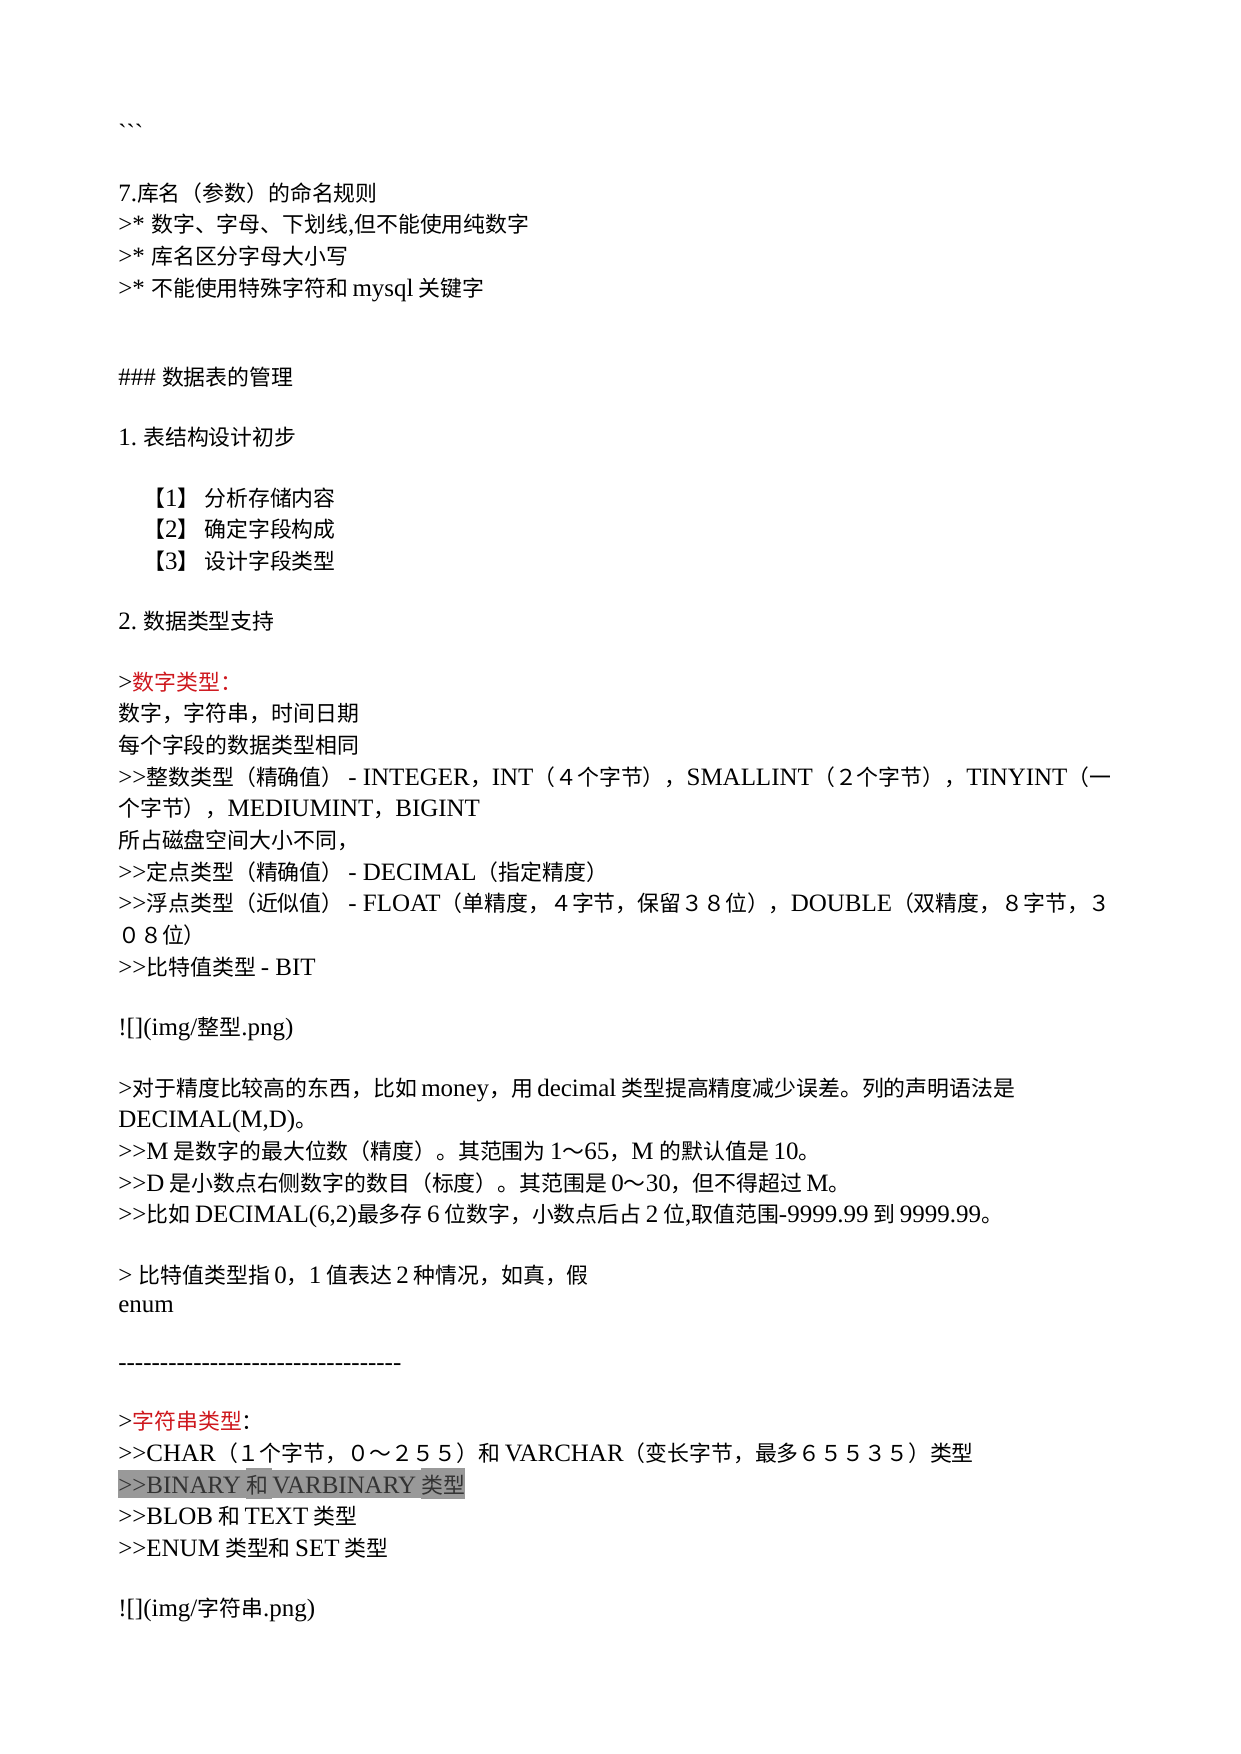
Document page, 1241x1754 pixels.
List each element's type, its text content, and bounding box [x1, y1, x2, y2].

text ![](img/整型.png) [118, 1010, 1122, 1042]
text >>比如 DECIMAL(6,2)最多存6位数字，小数点后占2位,取值范围-9999.99到9999.99。 [118, 1197, 1122, 1229]
text 每个字段的数据类型相同 [118, 728, 1122, 760]
text >>ENUM类型和SET类型 [118, 1531, 1122, 1563]
text >对于精度比较高的东西，比如money，用decimal类型提高精度减少误差。列的声明语法是DECIMAL(M,D)。 [118, 1071, 1122, 1134]
text >* 库名区分字母大小写 [118, 239, 1122, 271]
text ---------------------------------- [118, 1347, 1122, 1376]
text 数字，字符串，时间日期 [118, 696, 1122, 728]
text >>BLOB和TEXT类型 [118, 1499, 1122, 1531]
text > 比特值类型指0，1值表达2种情况，如真，假 [118, 1258, 1122, 1289]
text 【2】 确定字段构成 [118, 512, 1122, 544]
text ``` [118, 118, 1122, 147]
text >>比特值类型 - BIT [118, 950, 1122, 981]
text >数字类型： [118, 665, 1122, 696]
text enum [118, 1289, 1122, 1318]
text >>整数类型（精确值） - INTEGER，INT（４个字节），SMALLINT（２个字节），TINYINT（一个字节），MEDIUMINT，BIGINT [118, 760, 1122, 823]
text >>浮点类型（近似值） - FLOAT（单精度，４字节，保留３８位），DOUBLE（双精度，８字节，３０８位） [118, 886, 1122, 950]
text >字符串类型： [118, 1404, 1122, 1436]
text ![](img/字符串.png) [118, 1591, 1122, 1623]
text 所占磁盘空间大小不同， [118, 823, 1122, 855]
text >>D是小数点右侧数字的数目（标度）。其范围是0～30，但不得超过M。 [118, 1166, 1122, 1197]
text 【1】 分析存储内容 [118, 481, 1122, 512]
text 2. 数据类型支持 [118, 604, 1122, 636]
text ### 数据表的管理 [118, 360, 1122, 391]
text 【3】 设计字段类型 [118, 544, 1122, 576]
text >>CHAR（１个字节，０～２５５）和VARCHAR（变长字节，最多６５５３５）类型 [118, 1436, 1122, 1468]
text 7.库名（参数）的命名规则 [118, 176, 1122, 207]
text >>M是数字的最大位数（精度）。其范围为1～65，M 的默认值是10。 [118, 1134, 1122, 1166]
text >>BINARY和VARBINARY类型 [118, 1468, 1122, 1499]
text >* 数字、字母、下划线,但不能使用纯数字 [118, 207, 1122, 239]
text 1. 表结构设计初步 [118, 420, 1122, 452]
text >>定点类型（精确值） - DECIMAL（指定精度） [118, 855, 1122, 886]
text >* 不能使用特殊字符和mysql关键字 [118, 271, 1122, 302]
